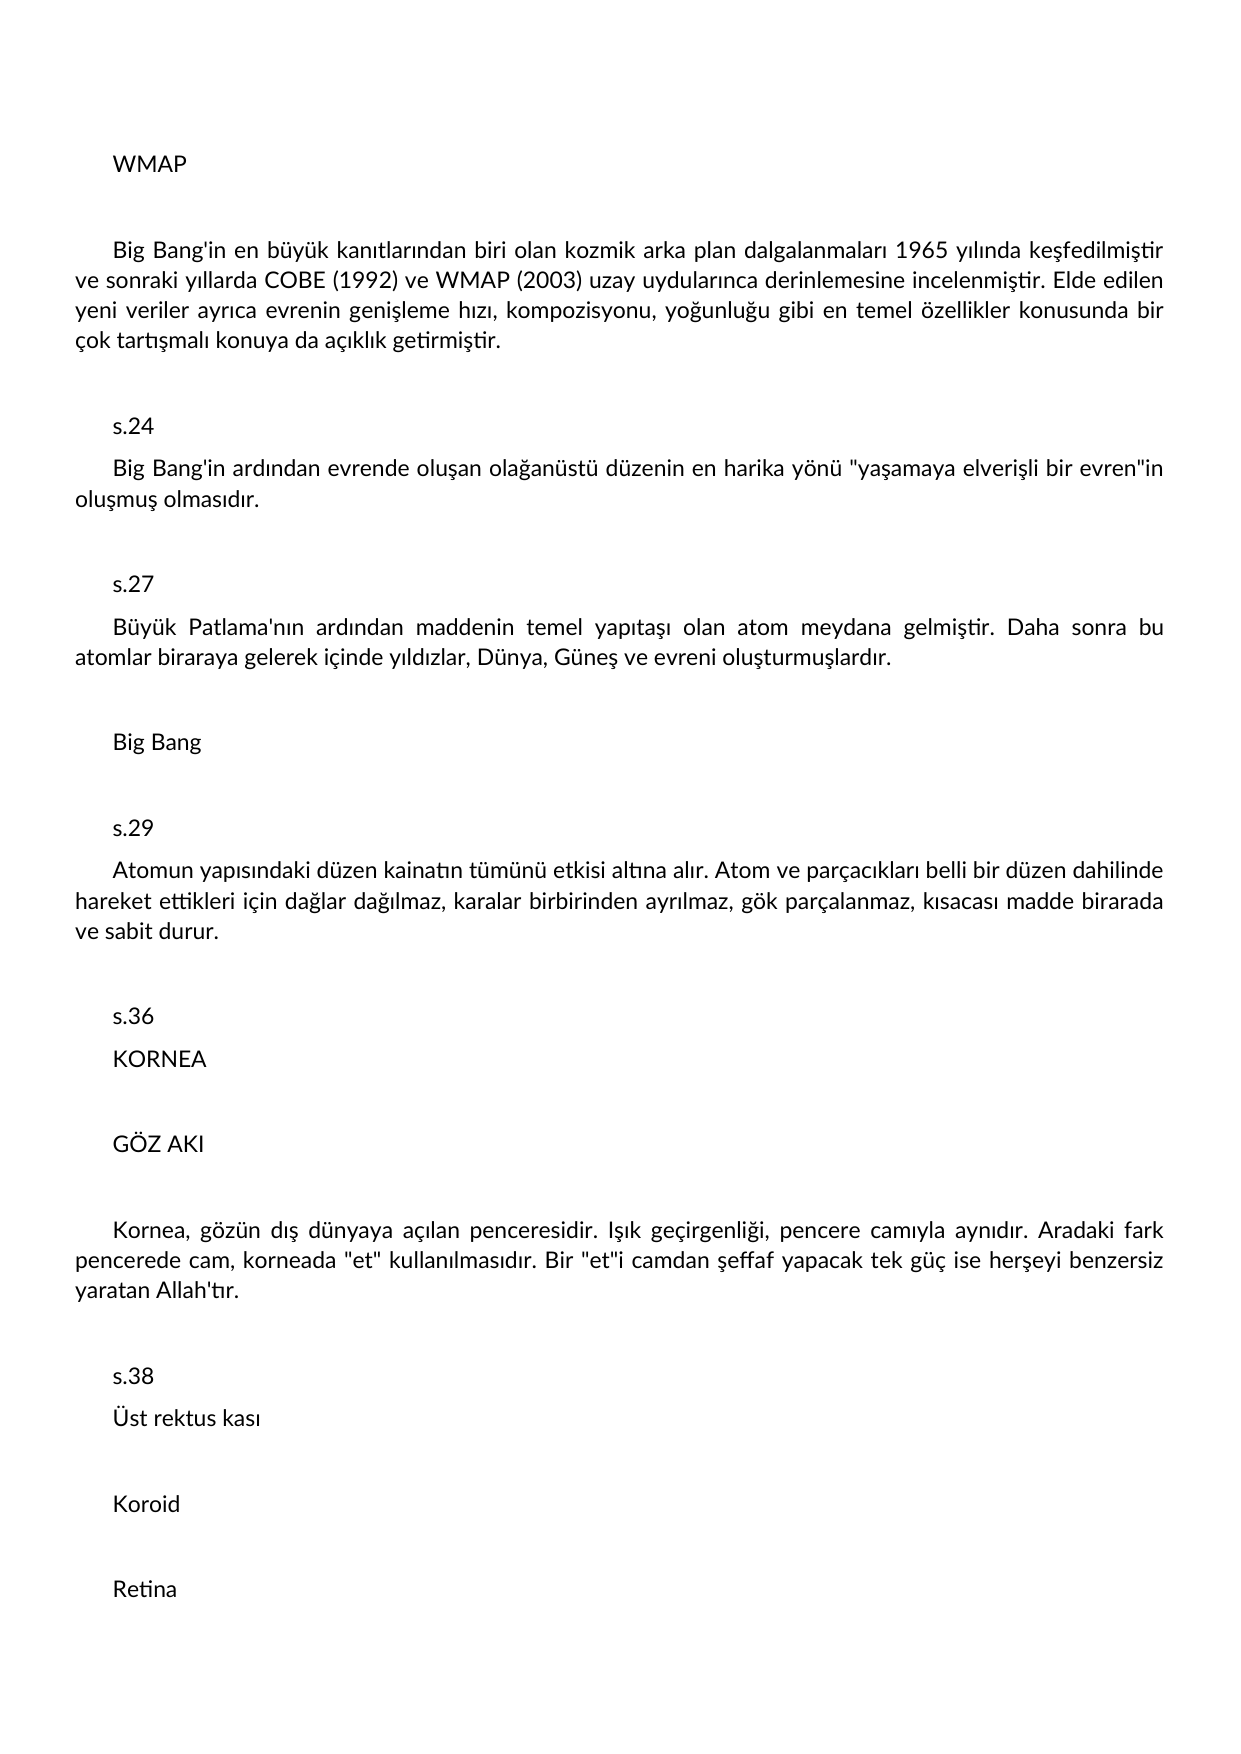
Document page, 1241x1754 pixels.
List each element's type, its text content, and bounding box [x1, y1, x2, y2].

text Koroid [75, 1489, 1165, 1517]
text Big Bang'in en büyük kanıtlarından biri olan kozmik arka plan dalgalanmaları 1965 yılında keşfedilmiştir ve sonraki yıllarda COBE (1992) ve WMAP (2003) uzay uydularınca derinlemesine incelenmiştir. Elde edilen yeni veriler ayrıca evrenin genişleme hızı, kompozisyonu, yoğunluğu gibi en temel özellikler konusunda bir çok tartışmalı konuya da açıklık getirmiştir. [75, 235, 1165, 353]
text Büyük Patlama'nın ardından maddenin temel yapıtaşı olan atom meydana gelmiştir. Daha sonra bu atomlar biraraya gelerek içinde yıldızlar, Dünya, Güneş ve evreni oluşturmuşlardır. [75, 612, 1165, 670]
text Üst rektus kası [75, 1404, 1165, 1432]
text s.24 [75, 411, 1165, 439]
text Big Bang'in ardından evrende oluşan olağanüstü düzenin en harika yönü "yaşamaya elverişli bir evren"in oluşmuş olmasıdır. [75, 454, 1165, 512]
text KORNEA [75, 1045, 1165, 1072]
text Big Bang [75, 728, 1165, 756]
text GÖZ AKI [75, 1130, 1165, 1158]
text s.36 [75, 1002, 1165, 1029]
text Retina [75, 1575, 1165, 1602]
text WMAP [75, 150, 1165, 177]
text Kornea, gözün dış dünyaya açılan penceresidir. Işık geçirgenliği, pencere camıyla aynıdır. Aradaki fark pencerede cam, korneada "et" kullanılmasıdır. Bir "et"i camdan şeffaf yapacak tek güç ise herşeyi benzersiz yaratan Allah'tır. [75, 1216, 1165, 1303]
text s.38 [75, 1361, 1165, 1389]
text Atomun yapısındaki düzen kainatın tümünü etkisi altına alır. Atom ve parçacıkları belli bir düzen dahilinde hareket ettikleri için dağlar dağılmaz, karalar birbirinden ayrılmaz, gök parçalanmaz, kısacası madde birarada ve sabit durur. [75, 856, 1165, 944]
text s.29 [75, 813, 1165, 841]
text s.27 [75, 570, 1165, 597]
